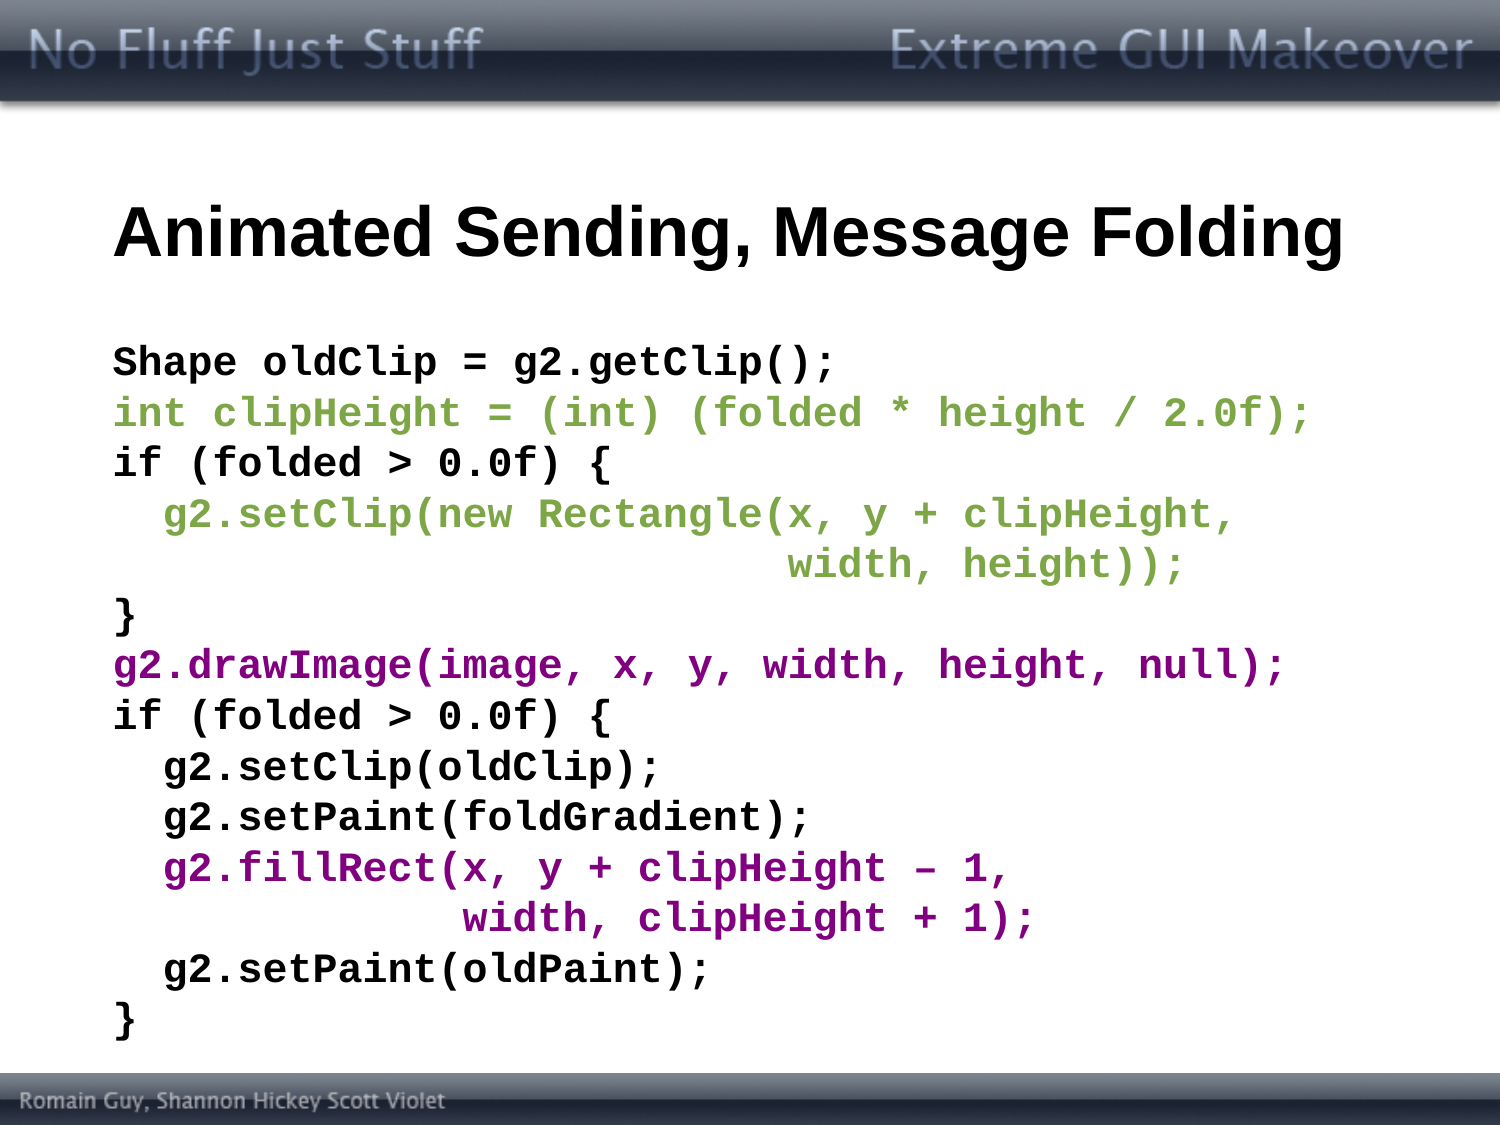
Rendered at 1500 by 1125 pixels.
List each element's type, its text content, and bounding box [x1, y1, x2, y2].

text_box Shape oldClip = g2.getClip(); int clipHeight = (int) (folded * height / 2.0f); if (folded > 0.0f) { g2.setClip(new Rectangle(x, y + clipHeight, width, height)); } g2.drawImage(image, x, y, width, height, null); if (folded > 0.0f) { g2.setClip(oldClip); g2.setPaint(foldGradient); g2.fillRect(x, y + clipHeight – 1, width, clipHeight + 1); g2.setPaint(oldPaint); } [112, 337, 1369, 1050]
picture [0, 0, 1500, 114]
picture [0, 1073, 1500, 1125]
title Animated Sending, Message Folding [112, 119, 1417, 271]
